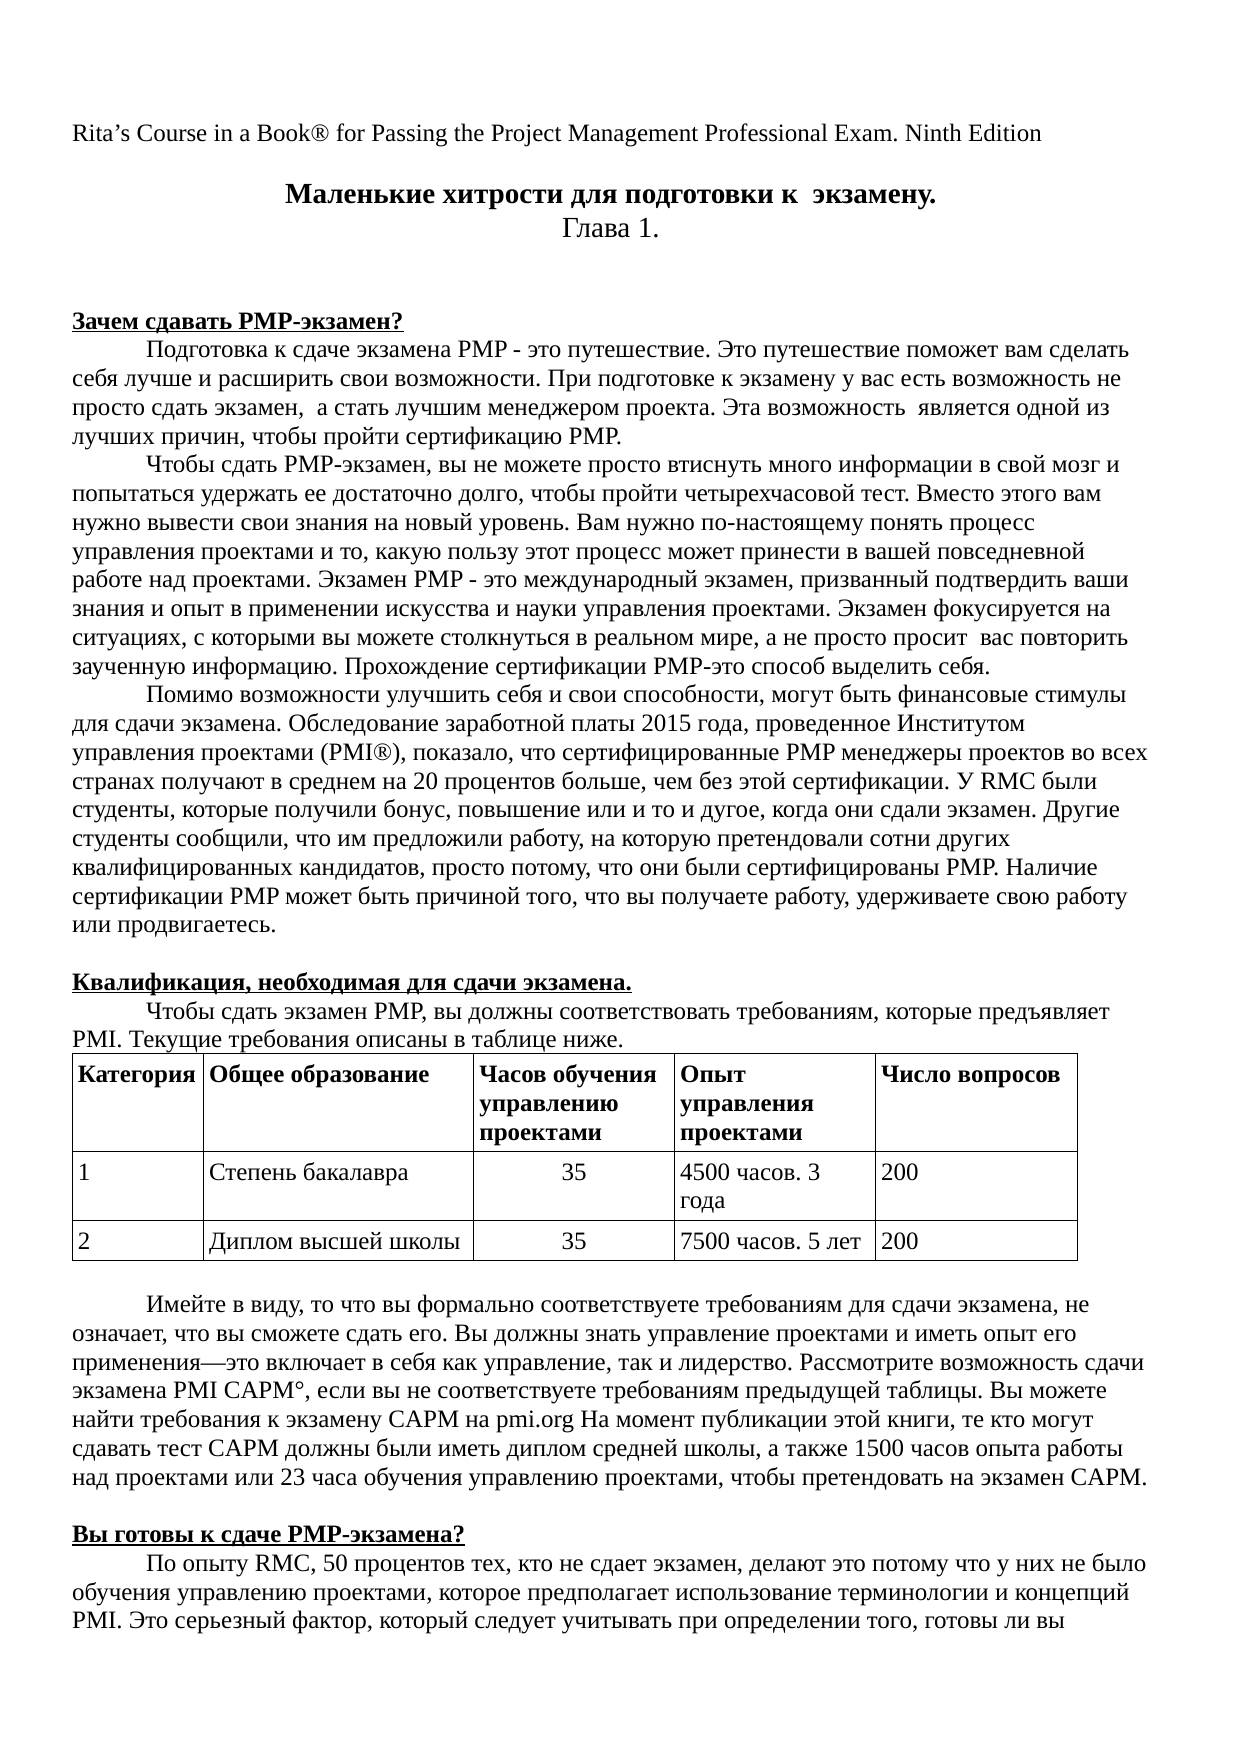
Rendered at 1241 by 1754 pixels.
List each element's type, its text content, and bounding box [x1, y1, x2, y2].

table_cell 35 [474, 1152, 674, 1220]
text Зачем сдавать PMP-экзамен? [72, 306, 1149, 334]
table_cell 2 [73, 1221, 203, 1260]
table_cell 4500 часов. 3 года [675, 1152, 875, 1220]
table_header Категория [73, 1054, 203, 1151]
table_cell 200 [876, 1152, 1077, 1220]
table_cell 35 [474, 1221, 674, 1260]
table_cell 7500 часов. 5 лет [675, 1221, 875, 1260]
text Чтобы сдать экзамен PMP, вы должны соответствовать требованиям, которые предъявляет PMI. Текущие требования описаны в таблице ниже. [72, 996, 1149, 1053]
table_cell 1 [73, 1152, 203, 1220]
text Помимо возможности улучшить себя и свои способности, могут быть финансовые стимулы для сдачи экзамена. Обследование заработной платы 2015 года, проведенное Институтом управления проектами (PMI®), показало, что сертифицированные PMP менеджеры проектов во всех странах получают в среднем на 20 процентов больше, чем без этой сертификации. У RMC были студенты, которые получили бонус, повышение или и то и дугое, когда они сдали экзамен. Другие студенты сообщили, что им предложили работу, на которую претендовали сотни других квалифицированных кандидатов, просто потому, что они были сертифицированы PMP. Наличие сертификации PMP может быть причиной того, что вы получаете работу, удерживаете свою работу или продвигаетесь. [72, 679, 1149, 938]
text Имейте в виду, то что вы формально соответствуете требованиям для сдачи экзамена, не означает, что вы сможете сдать его. Вы должны знать управление проектами и иметь опыт его применения—это включает в себя как управление, так и лидерство. Рассмотрите возможность сдачи экзамена PMI CAPM°, если вы не соответствуете требованиям предыдущей таблицы. Вы можете найти требования к экзамену CAPM на pmi.org На момент публикации этой книги, те кто могут сдавать тест CAPM должны были иметь диплом средней школы, а также 1500 часов опыта работы над проектами или 23 часа обучения управлению проектами, чтобы претендовать на экзамен CAPM. [72, 1289, 1149, 1491]
table_header Часов обучения управлению проектами [474, 1054, 674, 1151]
text Маленькие хитрости для подготовки к экзамену. [72, 176, 1149, 210]
text Вы готовы к сдаче PMP-экзамена? [72, 1519, 1149, 1548]
table_header Число вопросов [876, 1054, 1077, 1151]
text Чтобы сдать PMP-экзамен, вы не можете просто втиснуть много информации в свой мозг и попытаться удержать ее достаточно долго, чтобы пройти четырехчасовой тест. Вместо этого вам нужно вывести свои знания на новый уровень. Вам нужно по-настоящему понять процесс управления проектами и то, какую пользу этот процесс может принести в вашей повседневной работе над проектами. Экзамен PMP - это международный экзамен, призванный подтвердить ваши знания и опыт в применении искусства и науки управления проектами. Экзамен фокусируется на ситуациях, с которыми вы можете столкнуться в реальном мире, а не просто просит вас повторить заученную информацию. Прохождение сертификации PMP-это способ выделить себя. [72, 449, 1149, 679]
table_header Общее образование [204, 1054, 473, 1151]
text По опыту RMC, 50 процентов тех, кто не сдает экзамен, делают это потому что у них не было обучения управлению проектами, которое предполагает использование терминологии и концепций PMI. Это серьезный фактор, который следует учитывать при определении того, готовы ли вы [72, 1548, 1149, 1634]
text Подготовка к сдаче экзамена PMP - это путешествие. Это путешествие поможет вам сделать себя лучше и расширить свои возможности. При подготовке к экзамену у вас есть возможность не просто сдать экзамен, а стать лучшим менеджером проекта. Эта возможность является одной из лучших причин, чтобы пройти сертификацию PMP. [72, 334, 1149, 449]
text Квалификация, необходимая для сдачи экзамена. [72, 967, 1149, 996]
table_header Опыт управления проектами [675, 1054, 875, 1151]
table_cell 200 [876, 1221, 1077, 1260]
table_cell Степень бакалавра [204, 1152, 473, 1220]
text Глава 1. [72, 210, 1149, 243]
table_cell Диплом высшей школы [204, 1221, 473, 1260]
